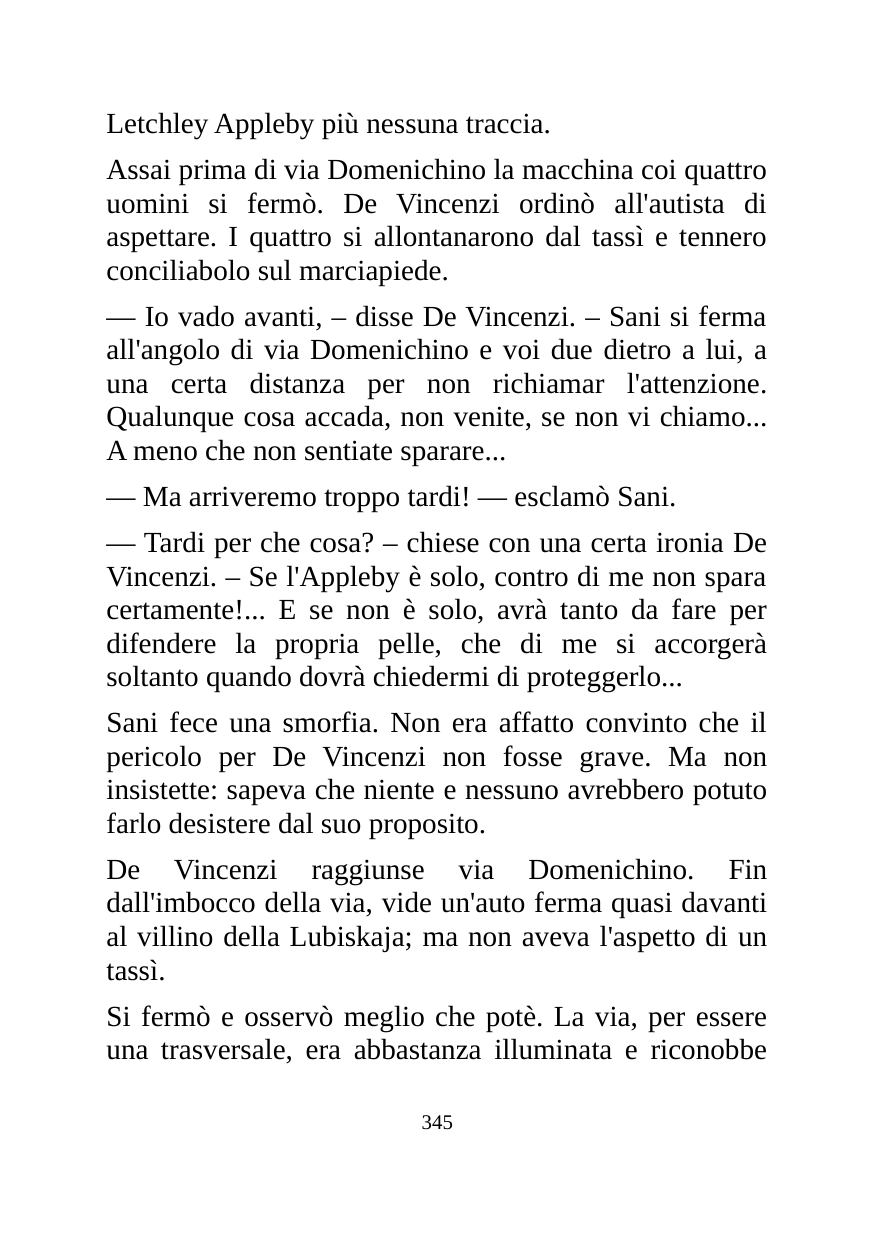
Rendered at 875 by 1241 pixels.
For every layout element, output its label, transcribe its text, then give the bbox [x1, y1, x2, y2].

text De Vincenzi raggiunse via Domenichino. Fin dall'imbocco della via, vide un'auto ferma quasi davanti al villino della Lubiskaja; ma non aveva l'aspetto di un tassì. [106, 852, 768, 986]
text Si fermò e osservò meglio che potè. La via, per essere una trasversale, era abbastanza illuminata e riconobbe [106, 999, 768, 1066]
text Sani fece una smorfia. Non era affatto convinto che il pericolo per De Vincenzi non fosse grave. Ma non insistette: sapeva che niente e nessuno avrebbero potuto farlo desistere dal suo proposito. [106, 705, 768, 839]
text — Io vado avanti, – disse De Vincenzi. – Sani si ferma all'angolo di via Domenichino e voi due dietro a lui, a una certa distanza per non richiamar l'attenzione. Qualunque cosa accada, non venite, se non vi chiamo... A meno che non sentiate sparare... [106, 299, 768, 467]
text — Tardi per che cosa? – chiese con una certa ironia De Vincenzi. – Se l'Appleby è solo, contro di me non spara certamente!... E se non è solo, avrà tanto da fare per difendere la propria pelle, che di me si accorgerà soltanto quando dovrà chiedermi di proteggerlo... [106, 525, 768, 693]
text — Ma arriveremo troppo tardi! — esclamò Sani. [106, 479, 768, 513]
text Assai prima di via Domenichino la macchina coi quattro uomini si fermò. De Vincenzi ordinò all'autista di aspettare. I quattro si allontanarono dal tassì e tennero conciliabolo sul marciapiede. [106, 152, 768, 286]
text Letchley Appleby più nessuna traccia. [106, 106, 768, 140]
